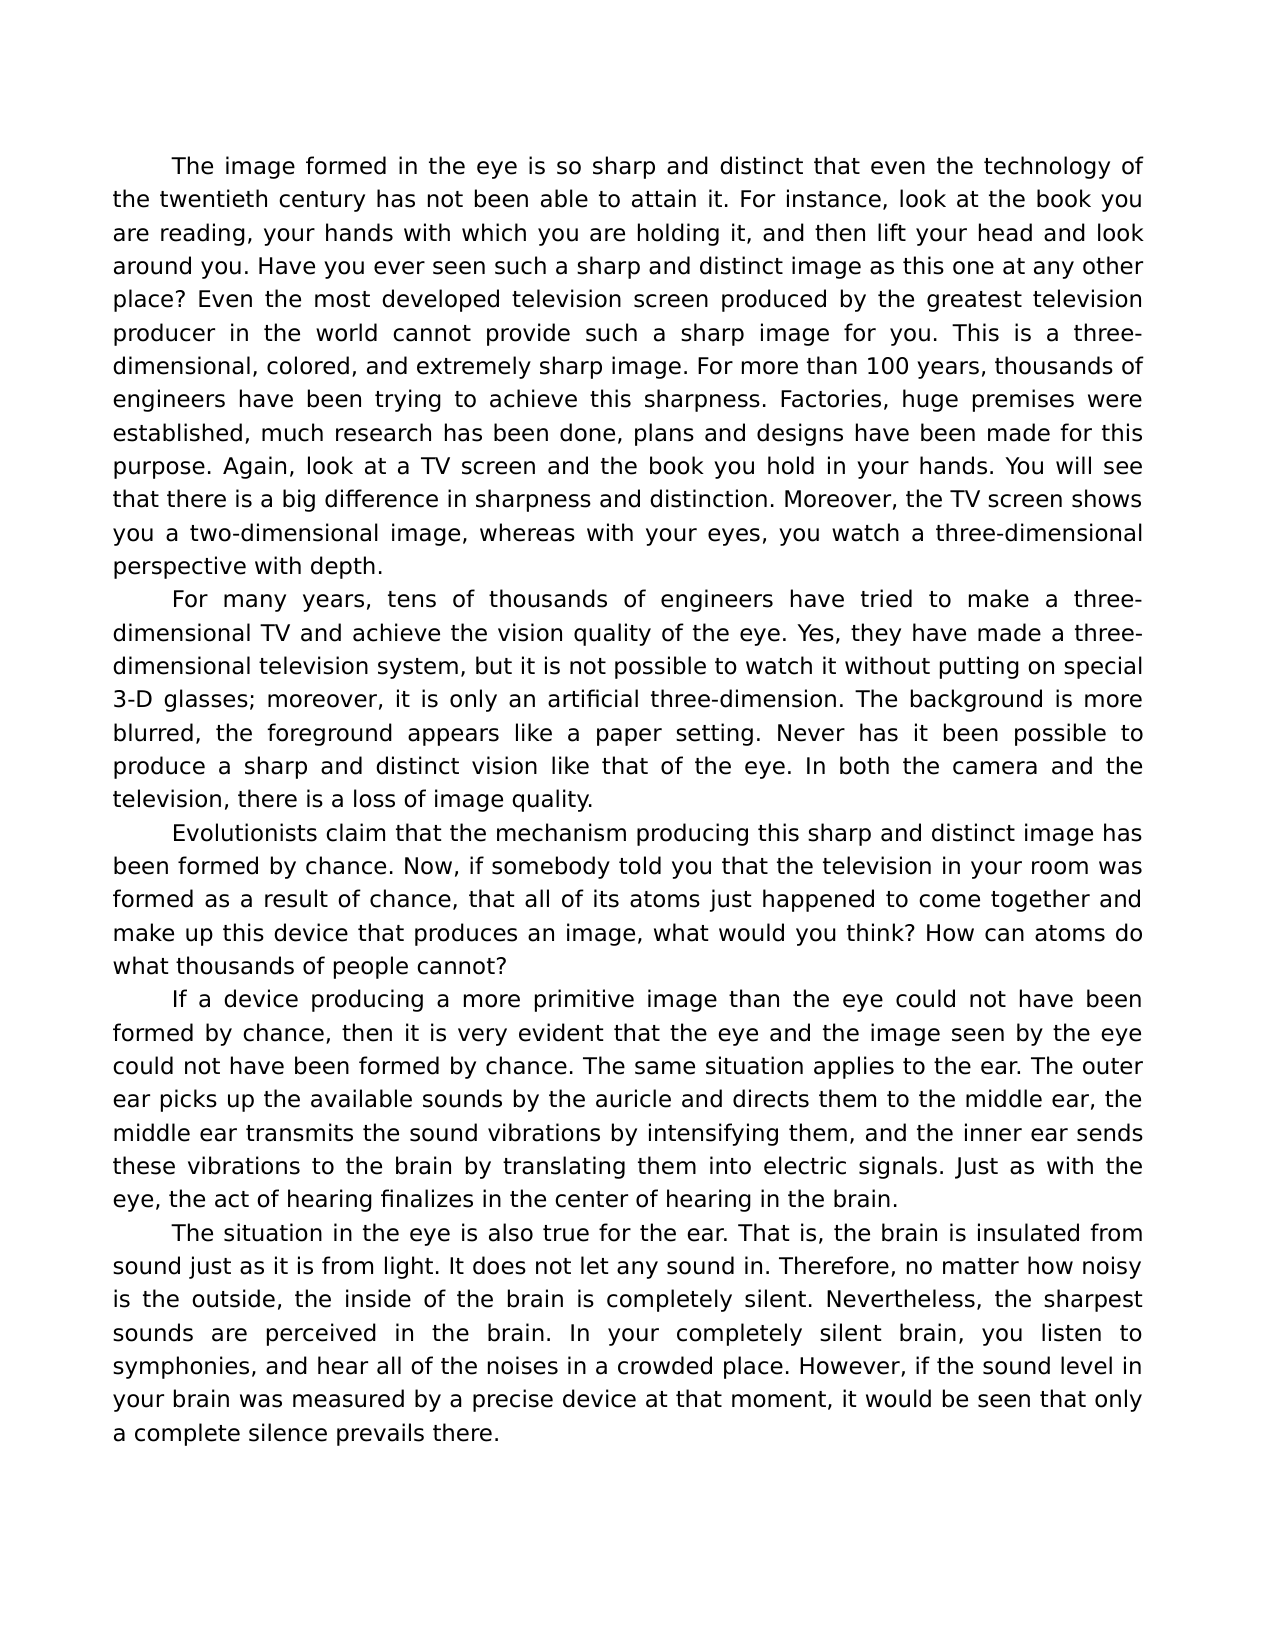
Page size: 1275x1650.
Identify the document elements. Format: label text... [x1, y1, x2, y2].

text For many years, tens of thousands of engineers have tried to make a three-dimensional TV and achieve the vision quality of the eye. Yes, they have made a three-dimensional television system, but it is not possible to watch it without putting on special 3-D glasses; moreover, it is only an artificial three-dimension. The background is more blurred, the foreground appears like a paper setting. Never has it been possible to produce a sharp and distinct vision like that of the eye. In both the camera and the television, there is a loss of image quality. [112, 581, 1145, 814]
text The image formed in the eye is so sharp and distinct that even the technology of the twentieth century has not been able to attain it. For instance, look at the book you are reading, your hands with which you are holding it, and then lift your head and look around you. Have you ever seen such a sharp and distinct image as this one at any other place? Even the most developed television screen produced by the greatest television producer in the world cannot provide such a sharp image for you. This is a three-dimensional, colored, and extremely sharp image. For more than 100 years, thousands of engineers have been trying to achieve this sharpness. Factories, huge premises were established, much research has been done, plans and designs have been made for this purpose. Again, look at a TV screen and the book you hold in your hands. You will see that there is a big difference in sharpness and distinction. Moreover, the TV screen shows you a two-dimensional image, whereas with your eyes, you watch a three-dimensional perspective with depth. [112, 148, 1145, 581]
text Evolutionists claim that the mechanism producing this sharp and distinct image has been formed by chance. Now, if somebody told you that the television in your room was formed as a result of chance, that all of its atoms just happened to come together and make up this device that produces an image, what would you think? How can atoms do what thousands of people cannot? [112, 814, 1145, 981]
text The situation in the eye is also true for the ear. That is, the brain is insulated from sound just as it is from light. It does not let any sound in. Therefore, no matter how noisy is the outside, the inside of the brain is completely silent. Nevertheless, the sharpest sounds are perceived in the brain. In your completely silent brain, you listen to symphonies, and hear all of the noises in a crowded place. However, if the sound level in your brain was measured by a precise device at that moment, it would be seen that only a complete silence prevails there. [112, 1214, 1145, 1448]
text If a device producing a more primitive image than the eye could not have been formed by chance, then it is very evident that the eye and the image seen by the eye could not have been formed by chance. The same situation applies to the ear. The outer ear picks up the available sounds by the auricle and directs them to the middle ear, the middle ear transmits the sound vibrations by intensifying them, and the inner ear sends these vibrations to the brain by translating them into electric signals. Just as with the eye, the act of hearing finalizes in the center of hearing in the brain. [112, 981, 1145, 1214]
